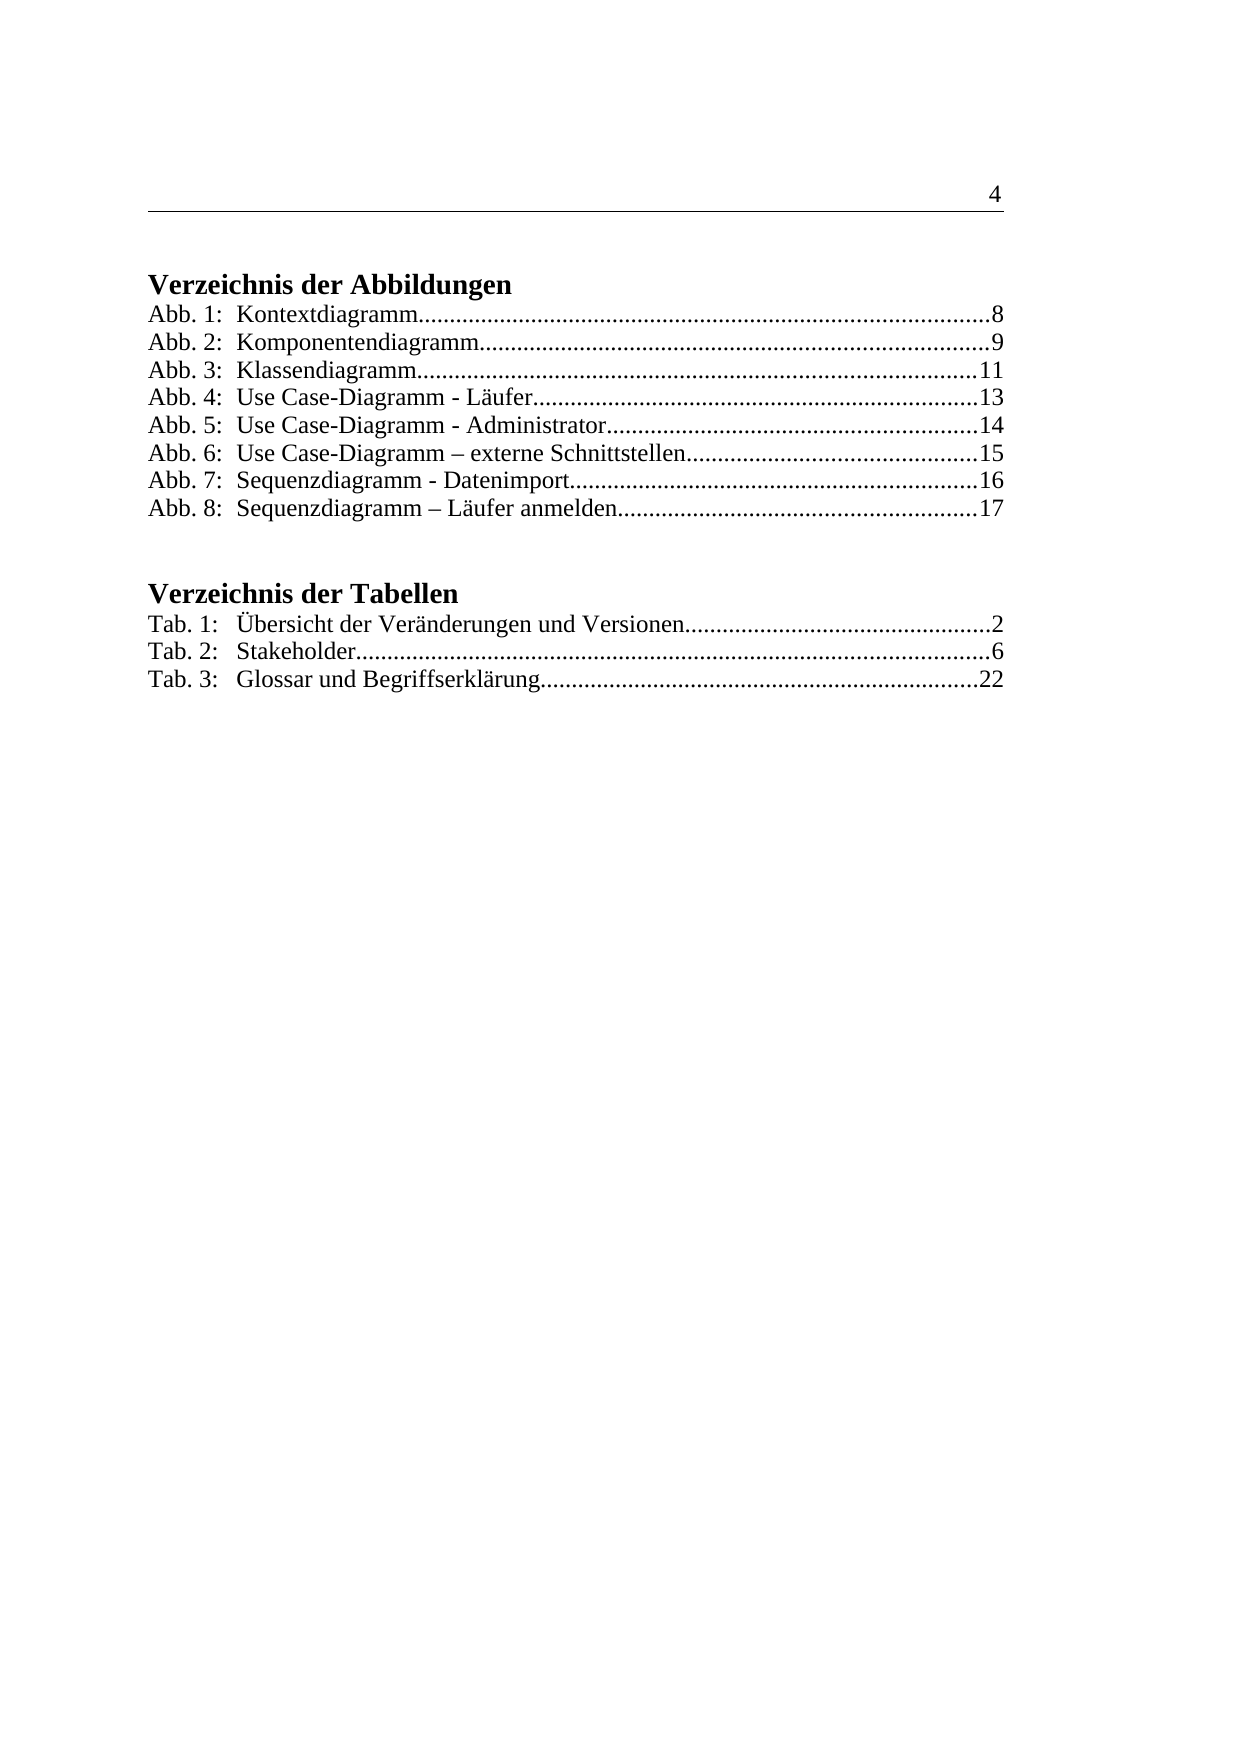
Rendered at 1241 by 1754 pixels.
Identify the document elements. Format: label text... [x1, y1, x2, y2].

text Abb. 4: Use Case-Diagramm - Läufer 13 [148, 383, 1004, 411]
text Tab. 3: Glossar und Begriffserklärung 22 [148, 665, 1004, 693]
text Abb. 1: Kontextdiagramm 8 [148, 300, 1004, 328]
subtitle Verzeichnis der Tabellen [148, 577, 1004, 610]
text Abb. 2: Komponentendiagramm 9 [148, 328, 1004, 356]
text Abb. 5: Use Case-Diagramm - Administrator 14 [148, 411, 1004, 439]
subtitle Verzeichnis der Abbildungen [148, 268, 1004, 300]
text Abb. 6: Use Case-Diagramm – externe Schnittstellen 15 [148, 439, 1004, 467]
text Tab. 1: Übersicht der Veränderungen und Versionen 2 [148, 610, 1004, 637]
text Abb. 3: Klassendiagramm 11 [148, 356, 1004, 383]
text Tab. 2: Stakeholder 6 [148, 637, 1004, 665]
text Abb. 8: Sequenzdiagramm – Läufer anmelden 17 [148, 494, 1004, 522]
text Abb. 7: Sequenzdiagramm - Datenimport 16 [148, 467, 1004, 494]
